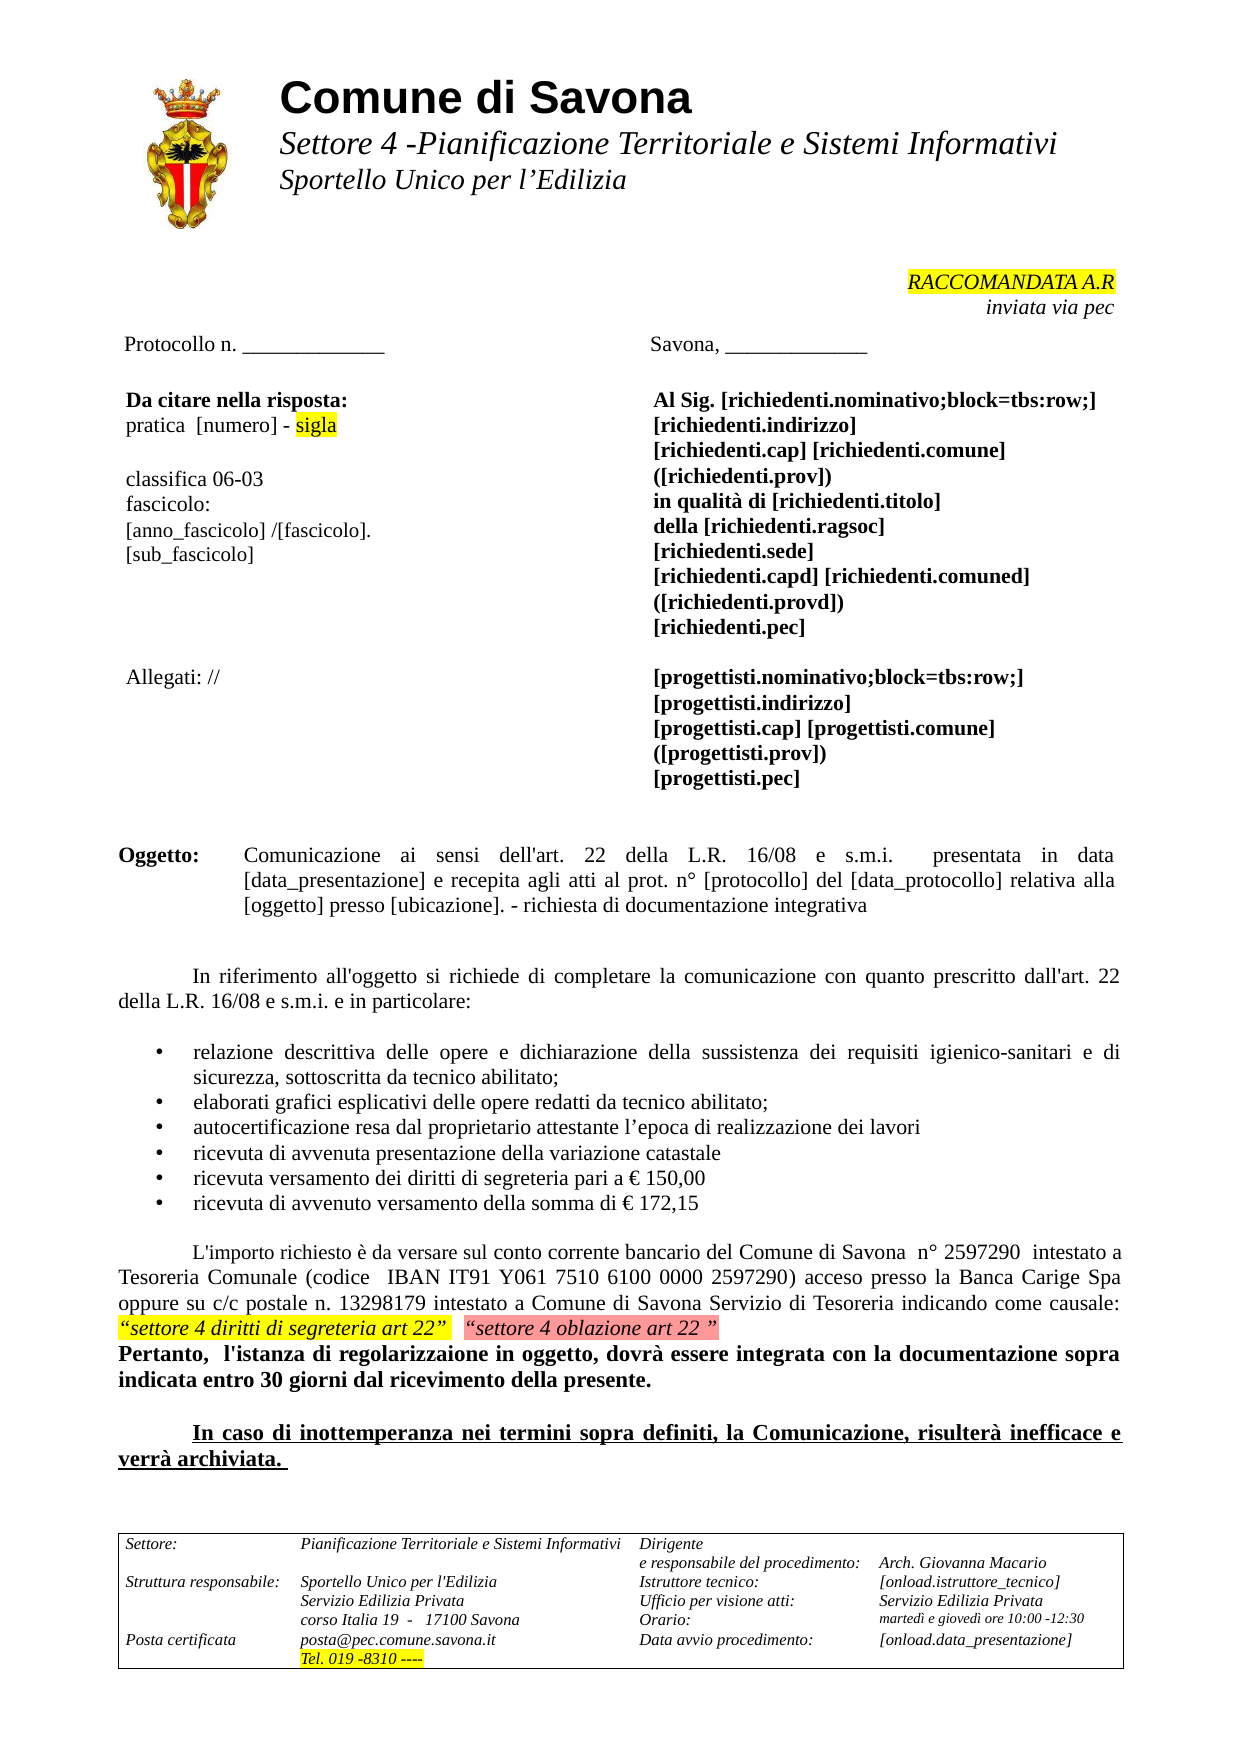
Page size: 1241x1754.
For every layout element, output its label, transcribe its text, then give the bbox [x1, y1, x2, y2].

text L'importo richiesto è da versare sul conto corrente bancario del Comune di Savona n° 2597290 intestato a Tesoreria Comunale (codice IBAN IT91 Y061 7510 6100 0000 2597290) acceso presso la Banca Carige Spa oppure su c/c postale n. 13298179 intestato a Comune di Savona Servizio di Tesoreria indicando come causale: “settore 4 diritti di segreteria art 22” “settore 4 oblazione art 22 ” [118, 1239, 1122, 1340]
table_header Al Sig. [richiedenti.nominativo;block=tbs:row;] [richiedenti.indirizzo] [richiedenti.cap] [richiedenti.comune] ([richiedenti.prov]) in qualità di [richiedenti.titolo] della [richiedenti.ragsoc] [richiedenti.sede] [richiedenti.capd] [richiedenti.comuned] ([richiedenti.provd]) [richiedenti.pec] [646, 387, 1119, 664]
list relazione descrittiva delle opere e dichiarazione della sussistenza dei requisiti igienico-sanitari e di sicurezza, sottoscritta da tecnico abilitato; [156, 1039, 1122, 1089]
list elaborati grafici esplicativi delle opere redatti da tecnico abilitato; [156, 1089, 1122, 1114]
text Pertanto, l'istanza di regolarizzaione in oggetto, dovrà essere integrata con la documentazione sopra indicata entro 30 giorni dal ricevimento della presente. [118, 1340, 1122, 1393]
table_header Comunicazione ai sensi dell'art. 22 della L.R. 16/08 e s.m.i. presentata in data [data_presentazione] e recepita agli atti al prot. n° [protocollo] del [data_protocollo] relativa alla [oggetto] presso [ubicazione]. - richiesta di documentazione integrativa [236, 842, 1123, 917]
table_cell Protocollo n. _____________ [118, 325, 644, 362]
table_cell [progettisti.nominativo;block=tbs:row;] [progettisti.indirizzo] [progettisti.cap] [progettisti.comune] ([progettisti.prov]) [progettisti.pec] [646, 664, 1119, 817]
table_cell Allegati: // [118, 664, 451, 817]
table_cell [451, 664, 646, 817]
list ricevuta di avvenuta presentazione della variazione catastale [156, 1139, 1122, 1165]
table_header Da citare nella risposta: pratica [numero] - sigla classifica 06-03 fascicolo: [anno_fascicolo] /[fascicolo].[sub_fascicolo] [118, 387, 451, 664]
text In caso di inottemperanza nei termini sopra definiti, la Comunicazione, risulterà inefficace e verrà archiviata. [118, 1419, 1122, 1472]
list ricevuta di avvenuto versamento della somma di € 172,15 [156, 1190, 1122, 1215]
text In riferimento all'oggetto si richiede di completare la comunicazione con quanto prescritto dall'art. 22 della L.R. 16/08 e s.m.i. e in particolare: [118, 963, 1122, 1013]
table_cell Savona, _____________ [644, 325, 1122, 362]
table_header Oggetto: [111, 842, 236, 917]
list ricevuta versamento dei diritti di segreteria pari a € 150,00 [156, 1165, 1122, 1190]
table_header RACCOMANDATA A.R inviata via pec [644, 263, 1122, 325]
list autocertificazione resa dal proprietario attestante l’epoca di realizzazione dei lavori [156, 1114, 1122, 1139]
picture [125, 79, 249, 229]
table_header [451, 387, 646, 664]
table_header [118, 263, 644, 325]
